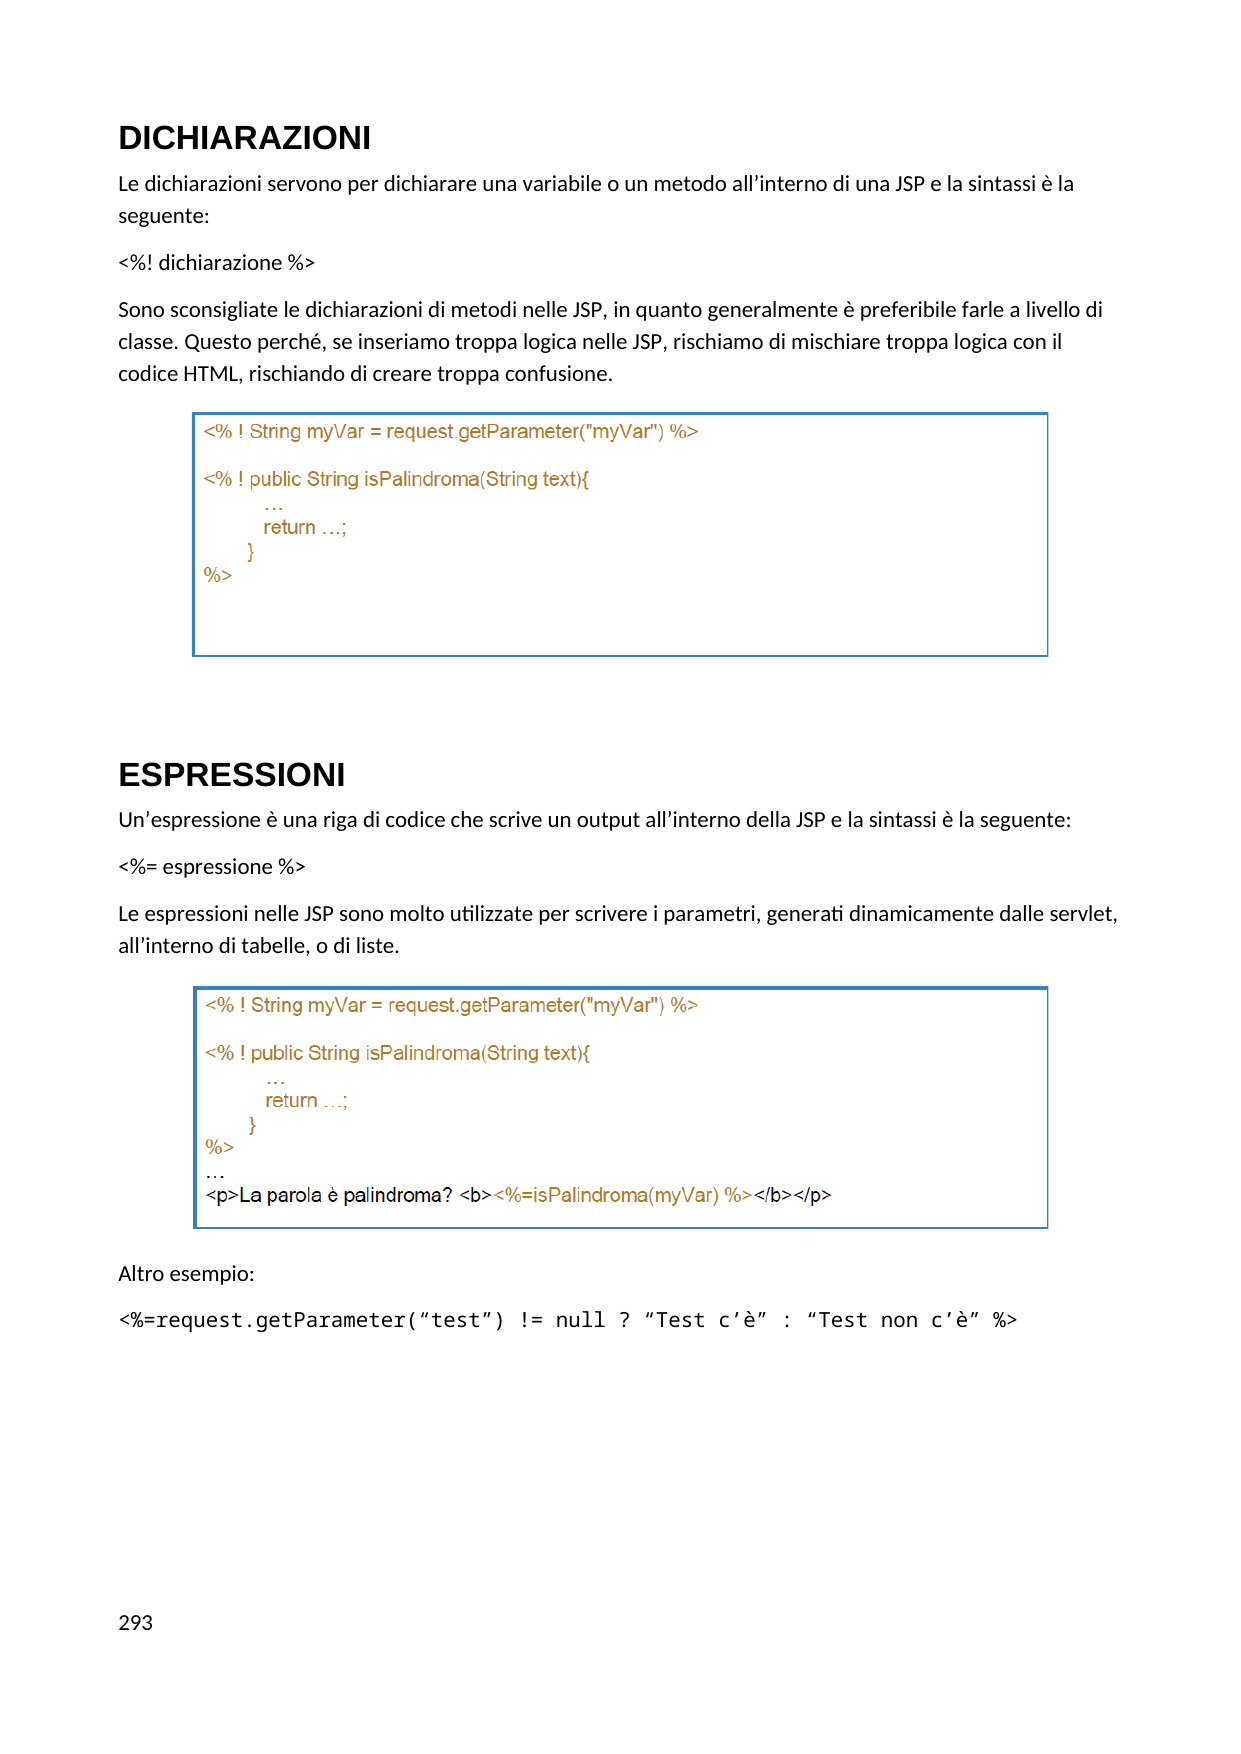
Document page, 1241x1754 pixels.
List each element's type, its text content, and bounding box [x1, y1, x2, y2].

text Le dichiarazioni servono per dichiarare una variabile o un metodo all’interno di una JSP e la sintassi è la seguente: [118, 169, 1122, 229]
text <%= espressione %> [118, 852, 1122, 880]
picture [191, 412, 1049, 657]
subtitle DICHIARAZIONI [118, 118, 1122, 157]
text Un’espressione è una riga di codice che scrive un output all’interno della JSP e la sintassi è la seguente: [118, 806, 1122, 833]
subtitle ESPRESSIONI [118, 754, 1122, 793]
text Le espressioni nelle JSP sono molto utilizzate per scrivere i parametri, generati dinamicamente dalle servlet, all’interno di tabelle, o di liste. [118, 899, 1122, 959]
text Altro esempio: [118, 1259, 1122, 1287]
text <%=request.getParameter(“test”) != null ? “Test c’è” : “Test non c’è” %> [118, 1305, 1122, 1334]
text Sono sconsigliate le dichiarazioni di metodi nelle JSP, in quanto generalmente è preferibile farle a livello di classe. Questo perché, se inseriamo troppa logica nelle JSP, rischiamo di mischiare troppa logica con il codice HTML, rischiando di creare troppa confusione. [118, 295, 1122, 387]
text <%! dichiarazione %> [118, 248, 1122, 276]
picture [191, 984, 1049, 1229]
